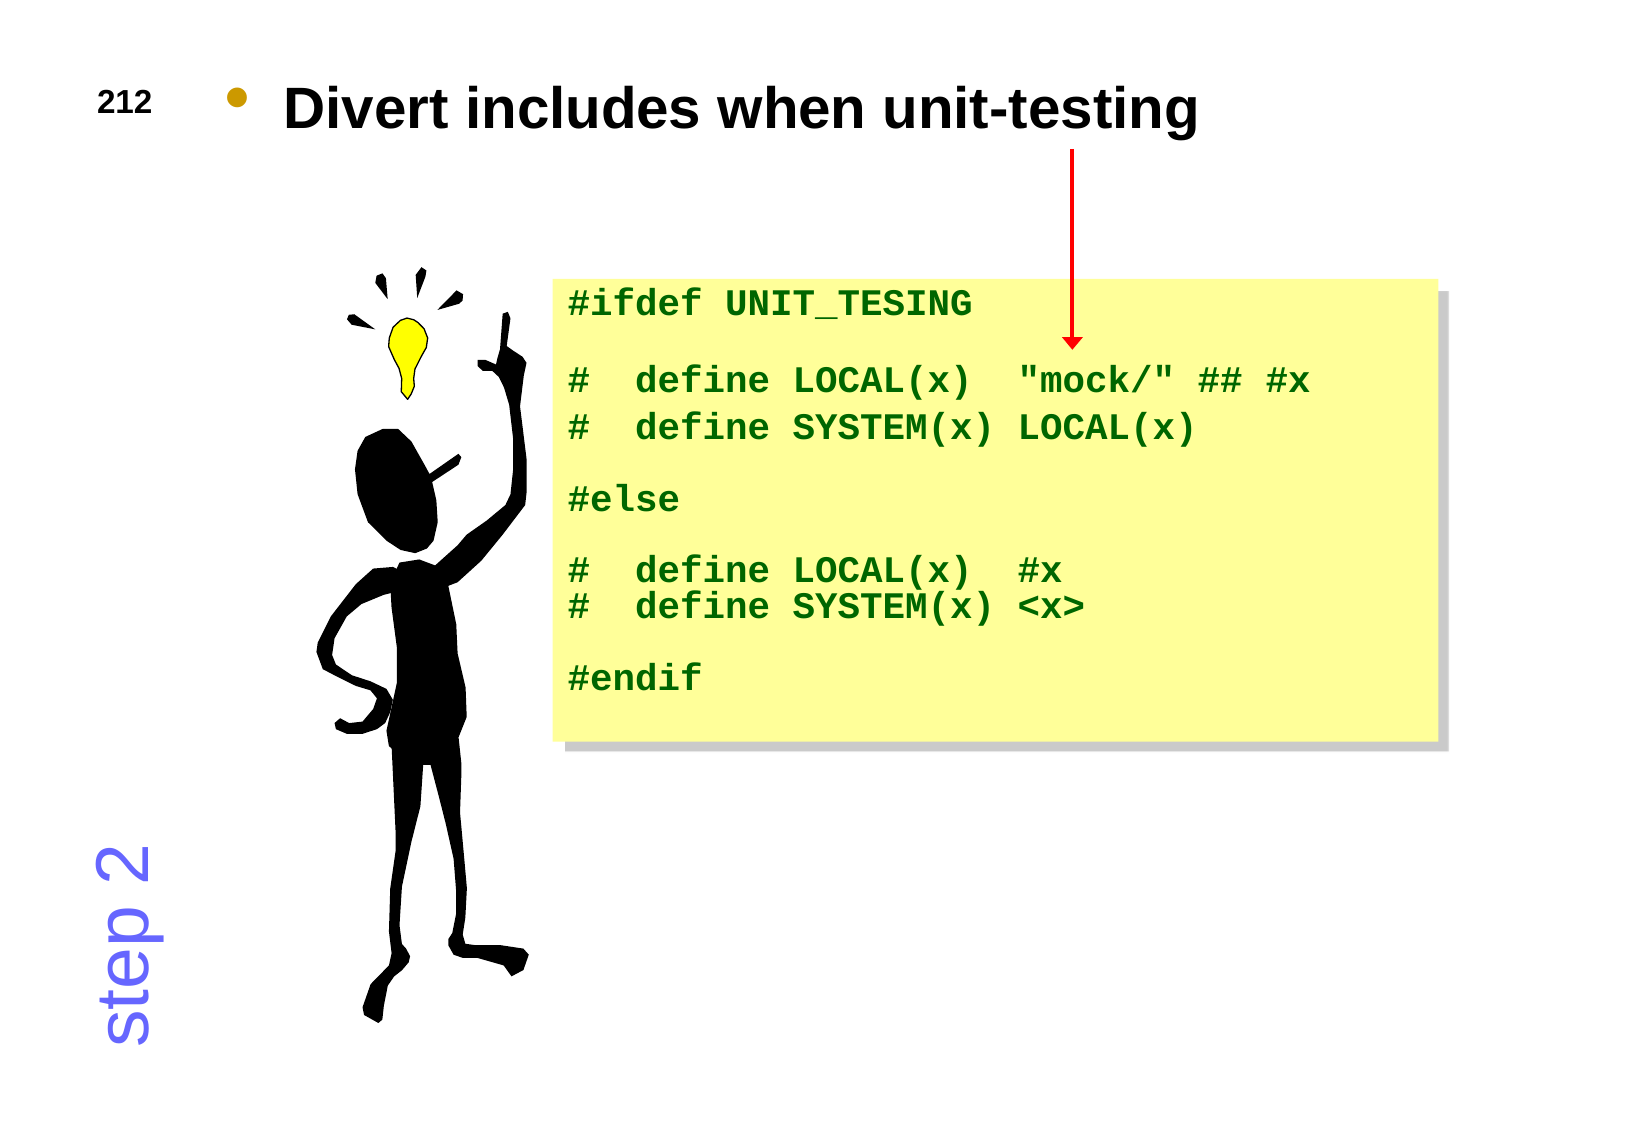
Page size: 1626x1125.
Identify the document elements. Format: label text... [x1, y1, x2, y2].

text_box [316, 311, 529, 1024]
text_box [437, 290, 464, 310]
title step 2 [50, 187, 188, 1063]
text_box [375, 273, 388, 300]
text_box [415, 267, 427, 299]
text_box #ifdef UNIT_TESING # define LOCAL(x) "mock/" ## #x # define SYSTEM(x) LOCAL(x) #else # define LOCAL(x) #x # define SYSTEM(x) <x> #endif [552, 278, 1439, 742]
text_box [354, 428, 462, 554]
text_box [347, 314, 376, 330]
list Divert includes when unit-testing [212, 62, 1625, 1063]
text_box [388, 318, 428, 400]
